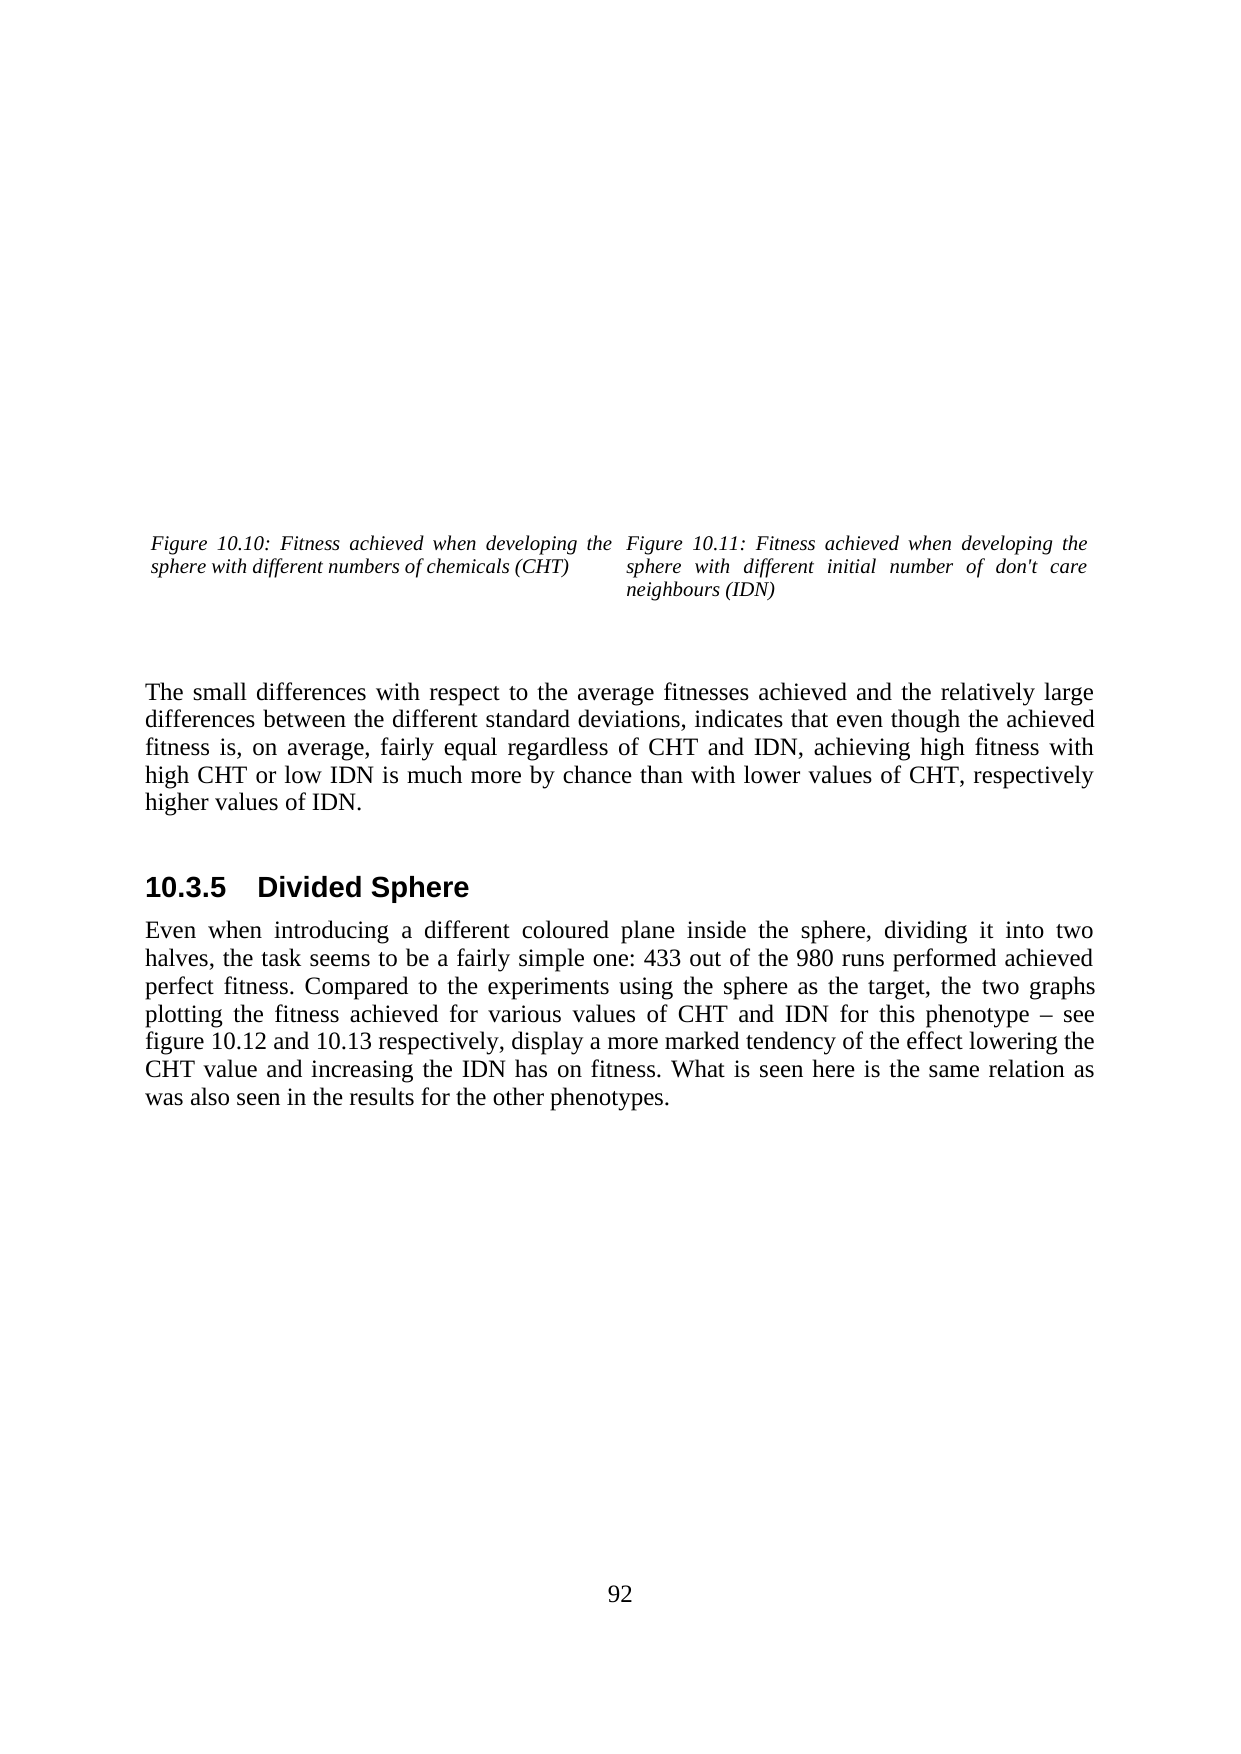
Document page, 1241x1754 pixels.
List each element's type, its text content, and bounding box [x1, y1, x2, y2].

table_cell Figure 10.10: Fitness achieved when developing the sphere with different numbers of chemicals (CHT) [145, 520, 620, 601]
text The small differences with respect to the average fitnesses achieved and the relatively large differences between the different standard deviations, indicates that even though the achieved fitness is, on average, fairly equal regardless of CHT and IDN, achieving high fitness with high CHT or low IDN is much more by chance than with lower values of CHT, respectively higher values of IDN. [145, 678, 1096, 816]
text Even when introducing a different coloured plane inside the sphere, dividing it into two halves, the task seems to be a fairly simple one: 433 out of the 980 runs performed achieved perfect fitness. Compared to the experiments using the sphere as the target, the two graphs plotting the fitness achieved for various values of CHT and IDN for this phenotype – see figure 10.12 and 10.13 respectively, display a more marked tendency of the effect lowering the CHT value and increasing the IDN has on fitness. What is seen here is the same relation as was also seen in the results for the other phenotypes. [145, 917, 1096, 1111]
table_header [145, 173, 620, 520]
table_header [620, 173, 1096, 520]
subtitle Divided Sphere [145, 871, 1096, 904]
table_cell Figure 10.11: Fitness achieved when developing the sphere with different initial number of don't care neighbours (IDN) [620, 520, 1096, 601]
